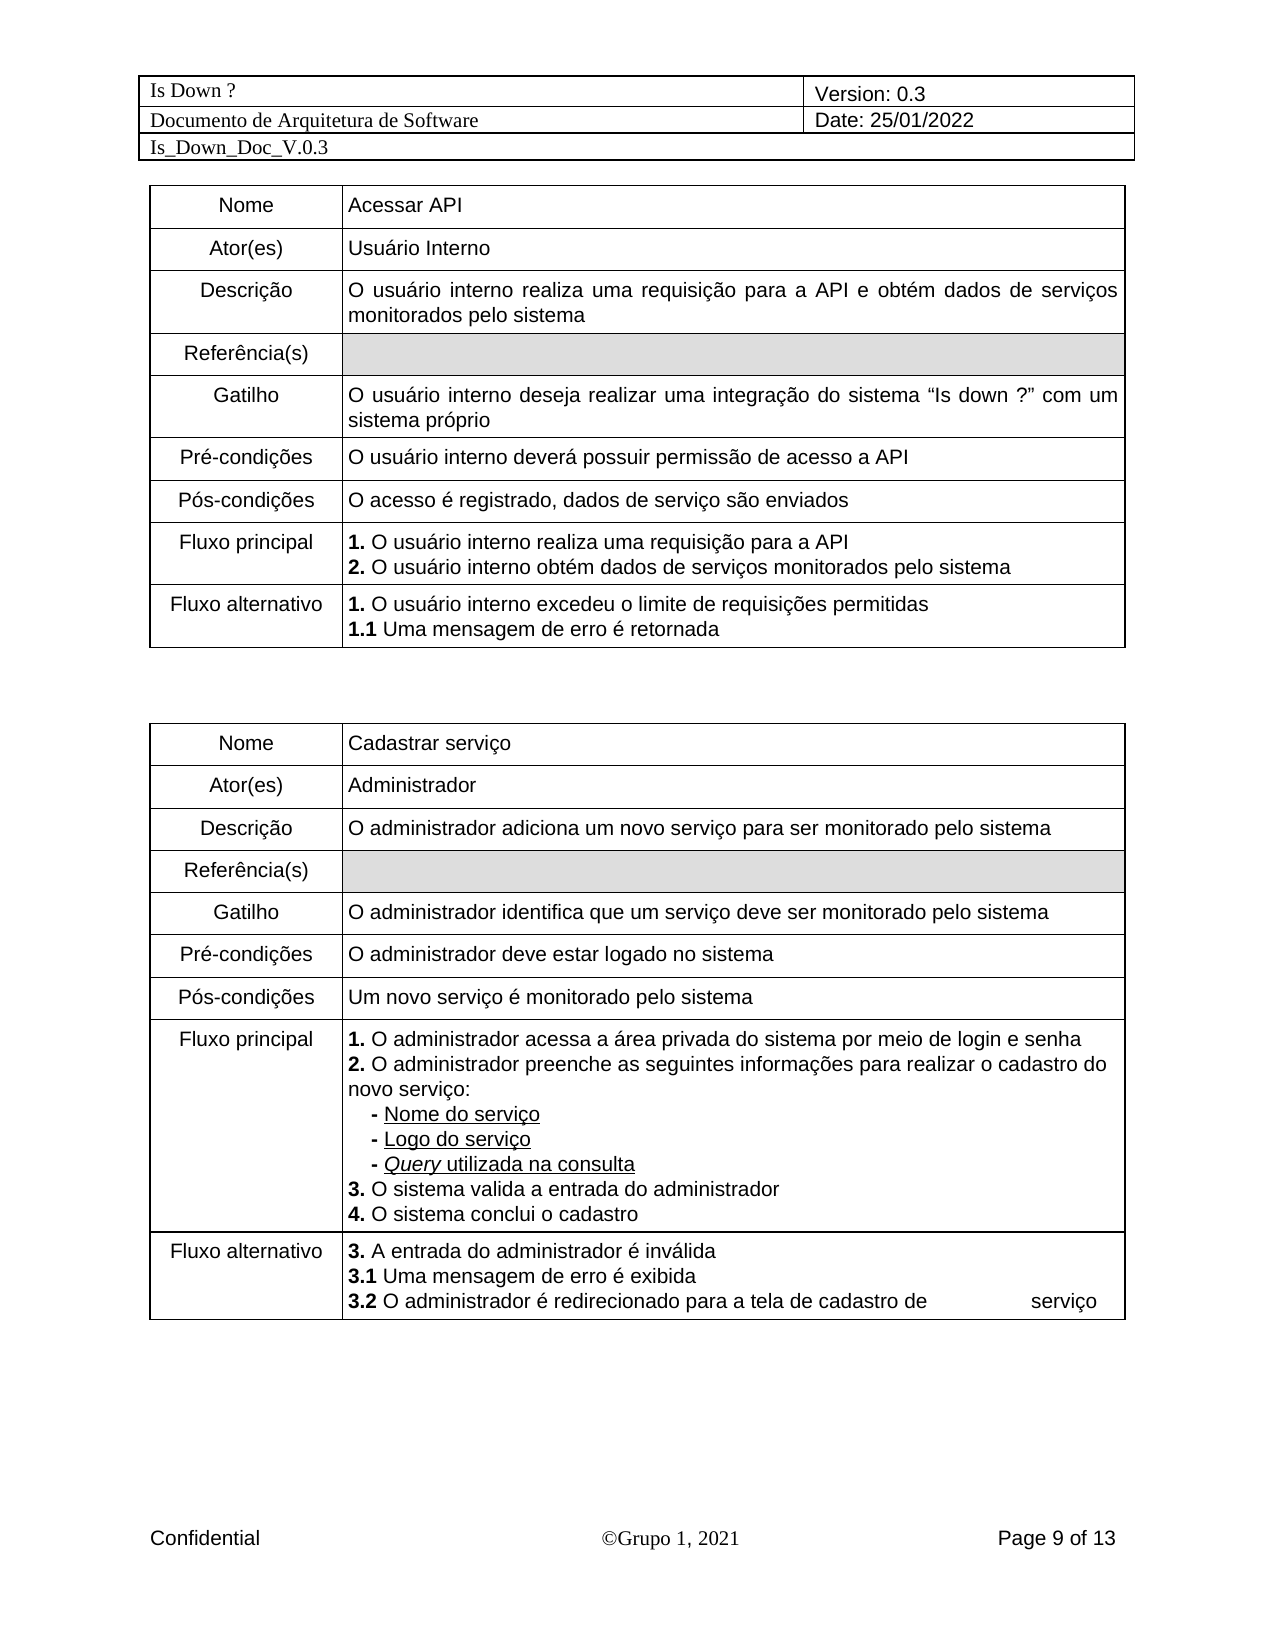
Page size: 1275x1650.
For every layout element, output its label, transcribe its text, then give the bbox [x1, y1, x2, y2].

table_cell Descrição [151, 271, 342, 332]
table_cell 1. O usuário interno excedeu o limite de requisições permitidas 1.1 Uma mensagem de erro é retornada [343, 585, 1124, 647]
table_cell [343, 851, 1124, 892]
table_cell 1. O administrador acessa a área privada do sistema por meio de login e senha 2. O administrador preenche as seguintes informações para realizar o cadastro do novo serviço: - Nome do serviço - Logo do serviço - Query utilizada na consulta 3. O sistema valida a entrada do administrador 4. O sistema conclui o cadastro [343, 1020, 1124, 1231]
table_cell Pré-condições [151, 935, 342, 977]
table_cell Descrição [151, 809, 342, 850]
table_cell O usuário interno deverá possuir permissão de acesso a API [343, 438, 1124, 479]
table_cell Ator(es) [151, 229, 342, 270]
table_header Acessar API [343, 186, 1124, 228]
table_cell [343, 334, 1124, 375]
table_cell O usuário interno realiza uma requisição para a API e obtém dados de serviços monitorados pelo sistema [343, 271, 1124, 332]
table_cell Administrador [343, 766, 1124, 807]
table_cell Um novo serviço é monitorado pelo sistema [343, 978, 1124, 1019]
table_cell Gatilho [151, 893, 342, 934]
table_cell O administrador adiciona um novo serviço para ser monitorado pelo sistema [343, 809, 1124, 850]
table_cell Usuário Interno [343, 229, 1124, 270]
table_cell O administrador identifica que um serviço deve ser monitorado pelo sistema [343, 893, 1124, 934]
table_cell Gatilho [151, 376, 342, 437]
table_cell Referência(s) [151, 334, 342, 375]
table_cell Fluxo alternativo [151, 1233, 342, 1319]
table_cell 1. O usuário interno realiza uma requisição para a API 2. O usuário interno obtém dados de serviços monitorados pelo sistema [343, 523, 1124, 584]
table_cell 3. A entrada do administrador é inválida 3.1 Uma mensagem de erro é exibida 3.2 O administrador é redirecionado para a tela de cadastro de serviço [343, 1233, 1124, 1319]
table_cell Ator(es) [151, 766, 342, 807]
table_cell Referência(s) [151, 851, 342, 892]
table_cell Fluxo alternativo [151, 585, 342, 647]
table_cell Fluxo principal [151, 523, 342, 584]
table_header Cadastrar serviço [343, 724, 1124, 765]
table_cell Fluxo principal [151, 1020, 342, 1231]
table_cell O administrador deve estar logado no sistema [343, 935, 1124, 977]
table_cell O usuário interno deseja realizar uma integração do sistema “Is down ?” com um sistema próprio [343, 376, 1124, 437]
table_header Nome [151, 724, 342, 765]
table_cell Pós-condições [151, 978, 342, 1019]
table_cell Pré-condições [151, 438, 342, 479]
table_cell O acesso é registrado, dados de serviço são enviados [343, 481, 1124, 522]
table_cell Pós-condições [151, 481, 342, 522]
table_header Nome [151, 186, 342, 228]
